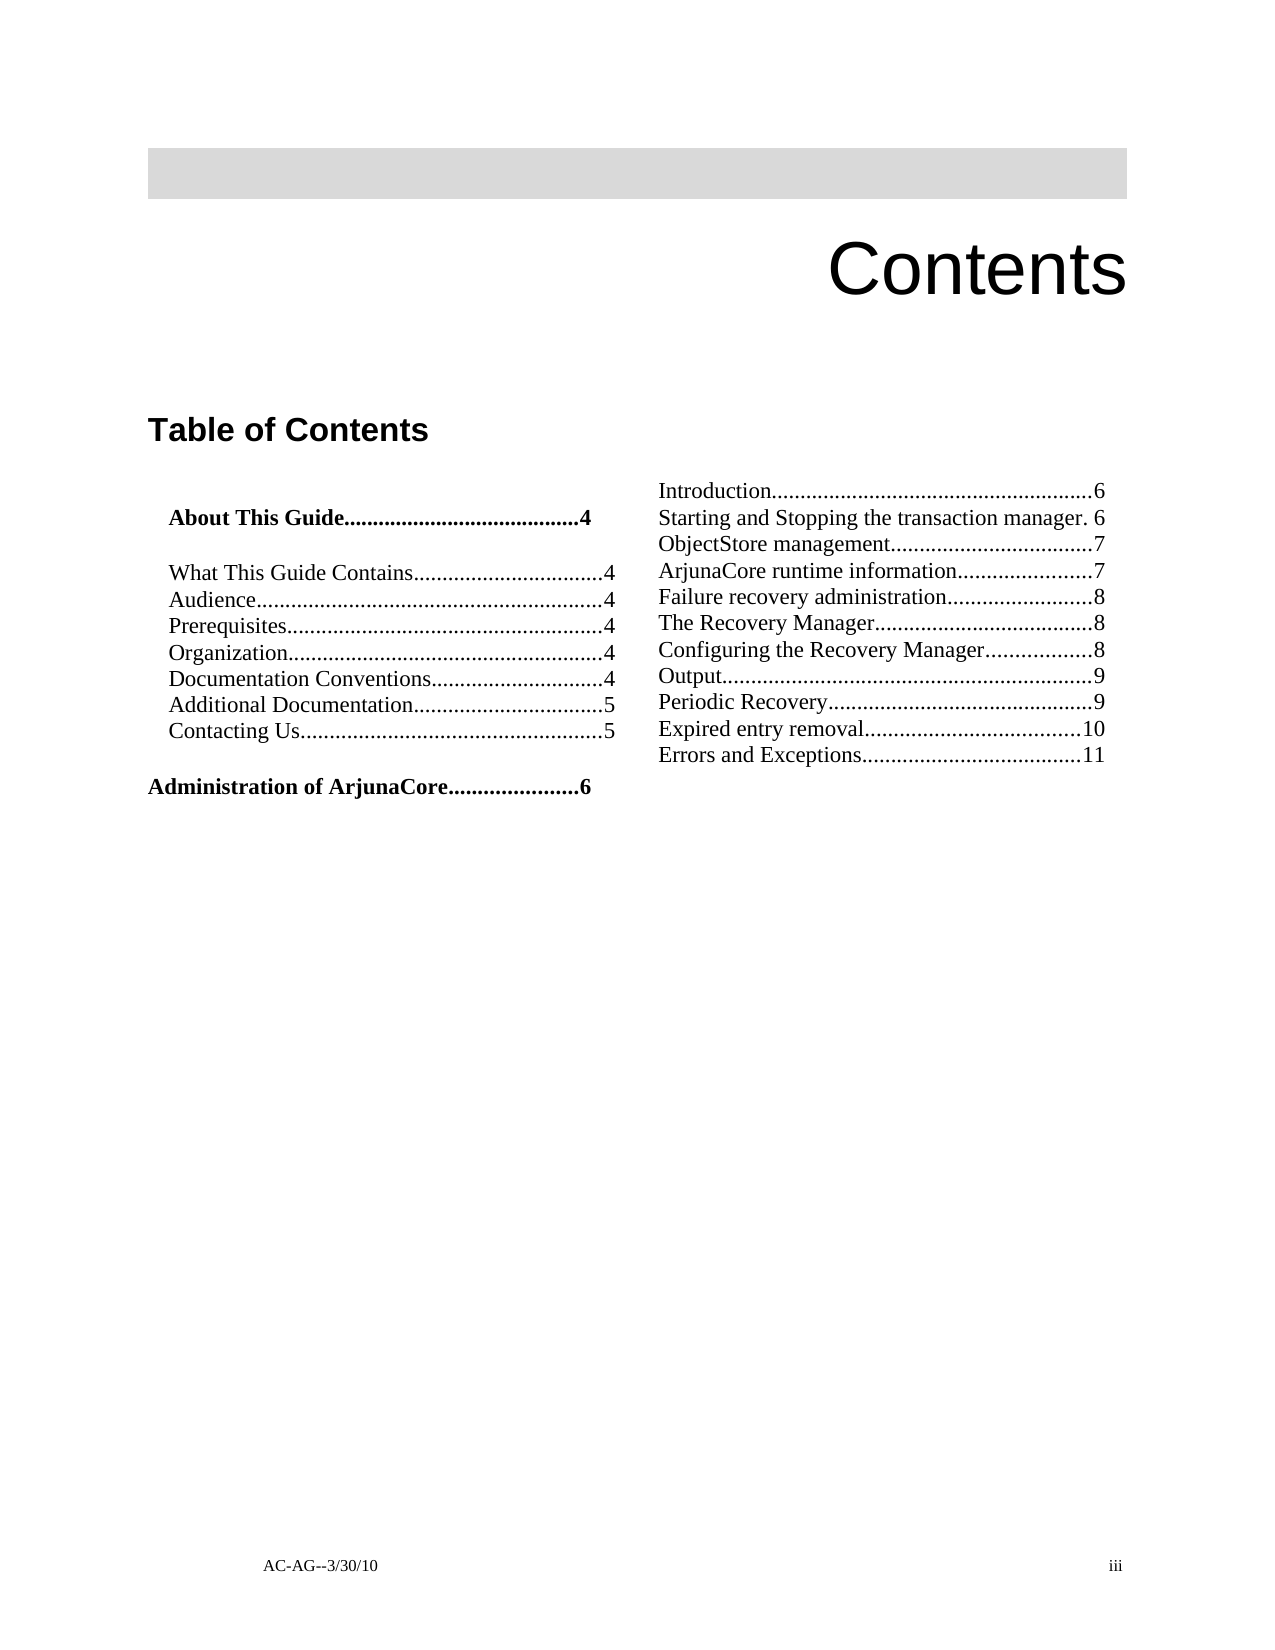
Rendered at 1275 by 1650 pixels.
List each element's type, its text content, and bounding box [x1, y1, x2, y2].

text Additional Documentation 5 [168, 691, 615, 718]
text Configuring the Recovery Manager 8 [658, 636, 1105, 662]
text Failure recovery administration 8 [658, 583, 1105, 609]
text Documentation Conventions 4 [168, 665, 615, 691]
text About This Guide 4 [148, 478, 637, 530]
text Contacting Us 5 [168, 718, 615, 744]
text Errors and Exceptions 11 [658, 741, 1105, 767]
text Administration of ArjunaCore 6 [148, 773, 637, 799]
text ObjectStore management 7 [658, 530, 1105, 557]
text Output 9 [658, 662, 1105, 688]
text Introduction 6 [658, 478, 1105, 504]
text Periodic Recovery 9 [658, 688, 1105, 715]
text Prerequisites 4 [168, 612, 615, 638]
text Organization 4 [168, 638, 615, 665]
text ArjunaCore runtime information 7 [658, 557, 1105, 583]
title Contents [263, 224, 1127, 310]
subtitle Table of Contents [148, 410, 1127, 448]
text Starting and Stopping the transaction manager 6 [658, 504, 1105, 530]
text Expired entry removal 10 [658, 715, 1105, 741]
text The Recovery Manager 8 [658, 609, 1105, 636]
text What This Guide Contains 4 [168, 559, 615, 586]
text Audience 4 [168, 586, 615, 612]
